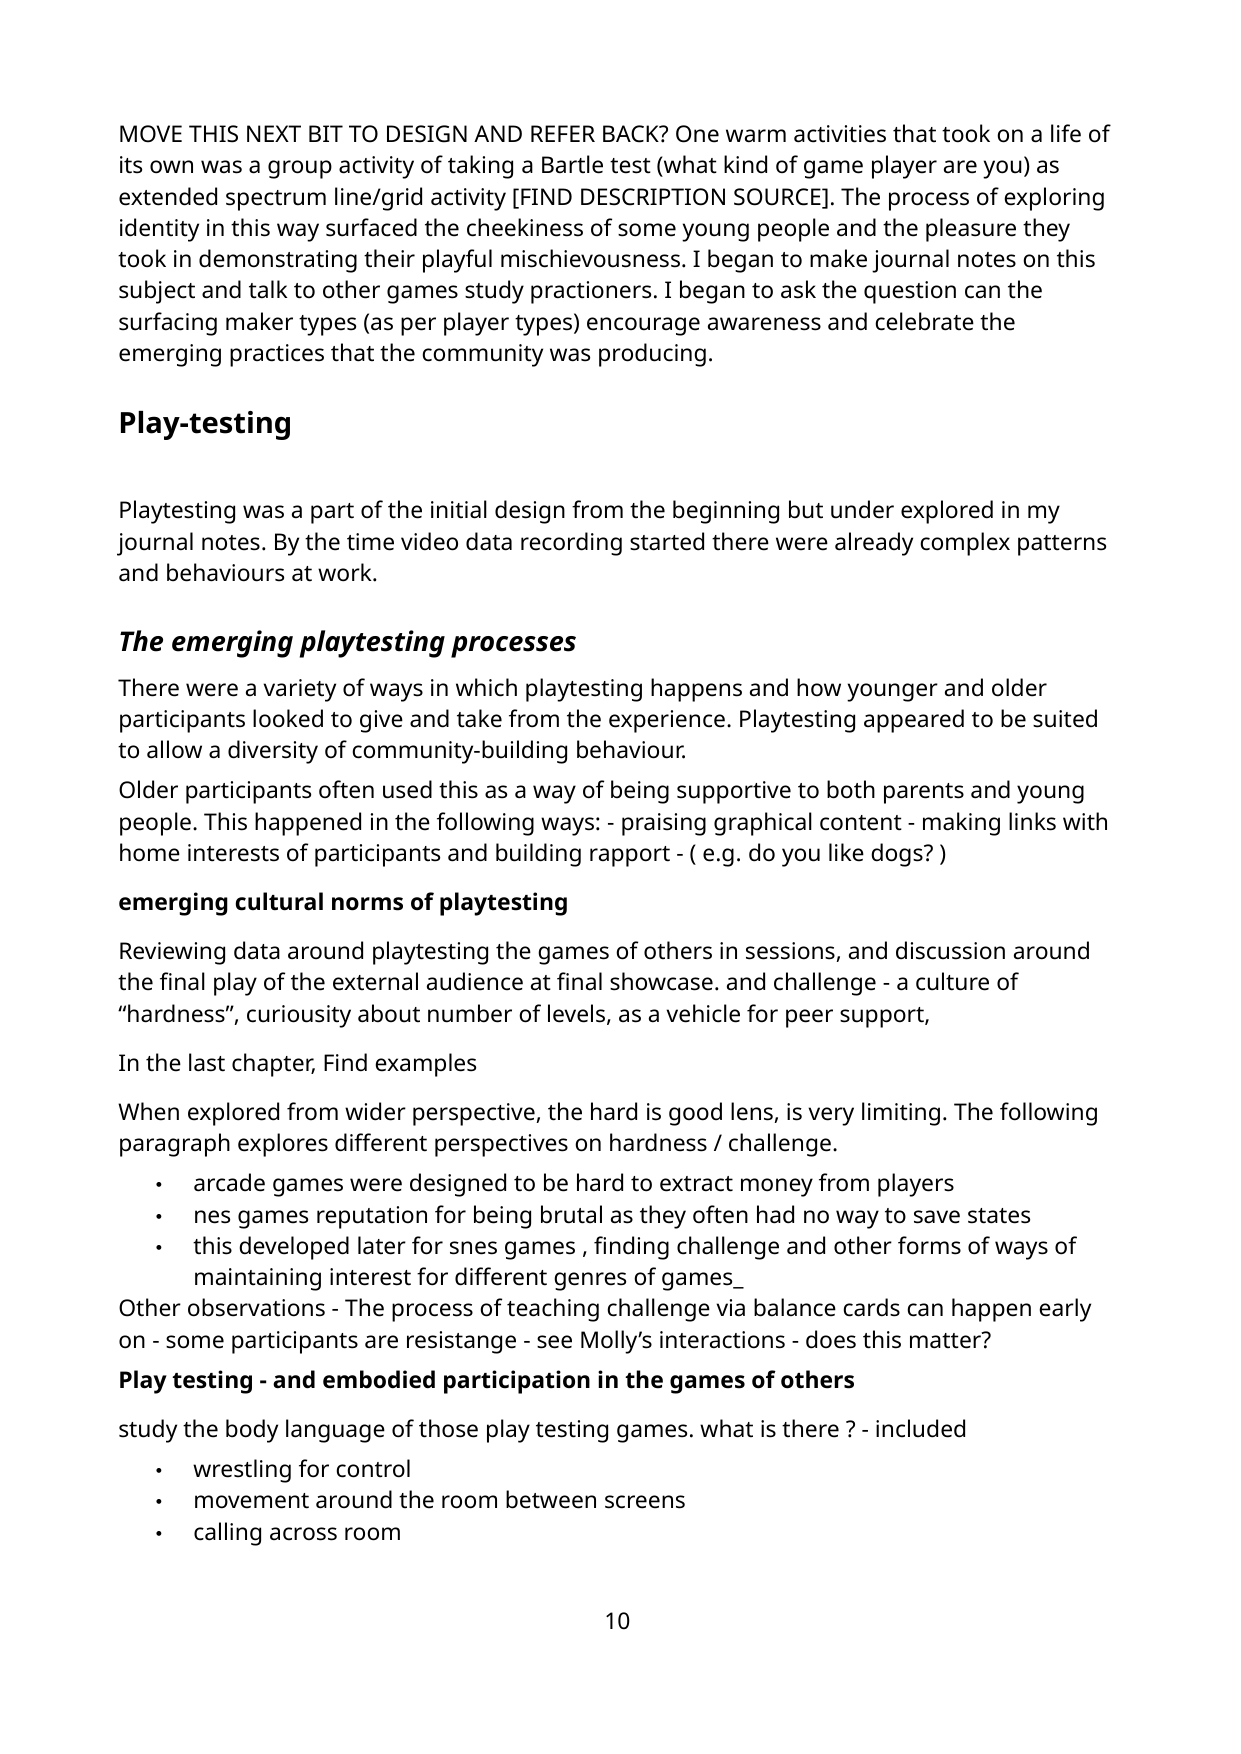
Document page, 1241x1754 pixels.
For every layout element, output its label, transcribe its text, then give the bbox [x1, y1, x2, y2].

text In the last chapter, Find examples [118, 1047, 1122, 1078]
list wrestling for control [156, 1453, 1122, 1484]
text Reviewing data around playtesting the games of others in sessions, and discussion around the final play of the external audience at final showcase. and challenge - a culture of “hardness”, curiousity about number of levels, as a vehicle for peer support, [118, 935, 1122, 1029]
subtitle The emerging playtesting processes [118, 622, 1122, 659]
subtitle Play-testing [118, 402, 1122, 442]
text study the body language of those play testing games. what is there ? - included [118, 1413, 1122, 1444]
text Playtesting was a part of the initial design from the beginning but under explored in my journal notes. By the time video data recording started there were already complex patterns and behaviours at work. [118, 494, 1122, 588]
text Play testing - and embodied participation in the games of others [118, 1364, 1122, 1395]
list nes games reputation for being brutal as they often had no way to save states [156, 1199, 1122, 1230]
list arcade games were designed to be hard to extract money from players [156, 1167, 1122, 1199]
text There were a variety of ways in which playtesting happens and how younger and older participants looked to give and take from the experience. Playtesting appeared to be suited to allow a diversity of community-building behaviour. [118, 672, 1122, 765]
text Older participants often used this as a way of being supportive to both parents and young people. This happened in the following ways: - praising graphical content - making links with home interests of participants and building rapport - ( e.g. do you like dogs? ) [118, 774, 1122, 868]
list calling across room [156, 1516, 1122, 1547]
text Other observations - The process of teaching challenge via balance cards can happen early on - some participants are resistange - see Molly’s interactions - does this matter? [118, 1292, 1122, 1355]
text emerging cultural norms of playtesting [118, 886, 1122, 917]
text MOVE THIS NEXT BIT TO DESIGN AND REFER BACK? One warm activities that took on a life of its own was a group activity of taking a Bartle test (what kind of game player are you) as extended spectrum line/grid activity [FIND DESCRIPTION SOURCE]. The process of exploring identity in this way surfaced the cheekiness of some young people and the pleasure they took in demonstrating their playful mischievousness. I began to make journal notes on this subject and talk to other games study practioners. I began to ask the question can the surfacing maker types (as per player types) encourage awareness and celebrate the emerging practices that the community was producing. [118, 118, 1122, 368]
list movement around the room between screens [156, 1484, 1122, 1516]
text When explored from wider perspective, the hard is good lens, is very limiting. The following paragraph explores different perspectives on hardness / challenge. [118, 1096, 1122, 1158]
list this developed later for snes games , finding challenge and other forms of ways of maintaining interest for different genres of games_ [156, 1230, 1122, 1292]
